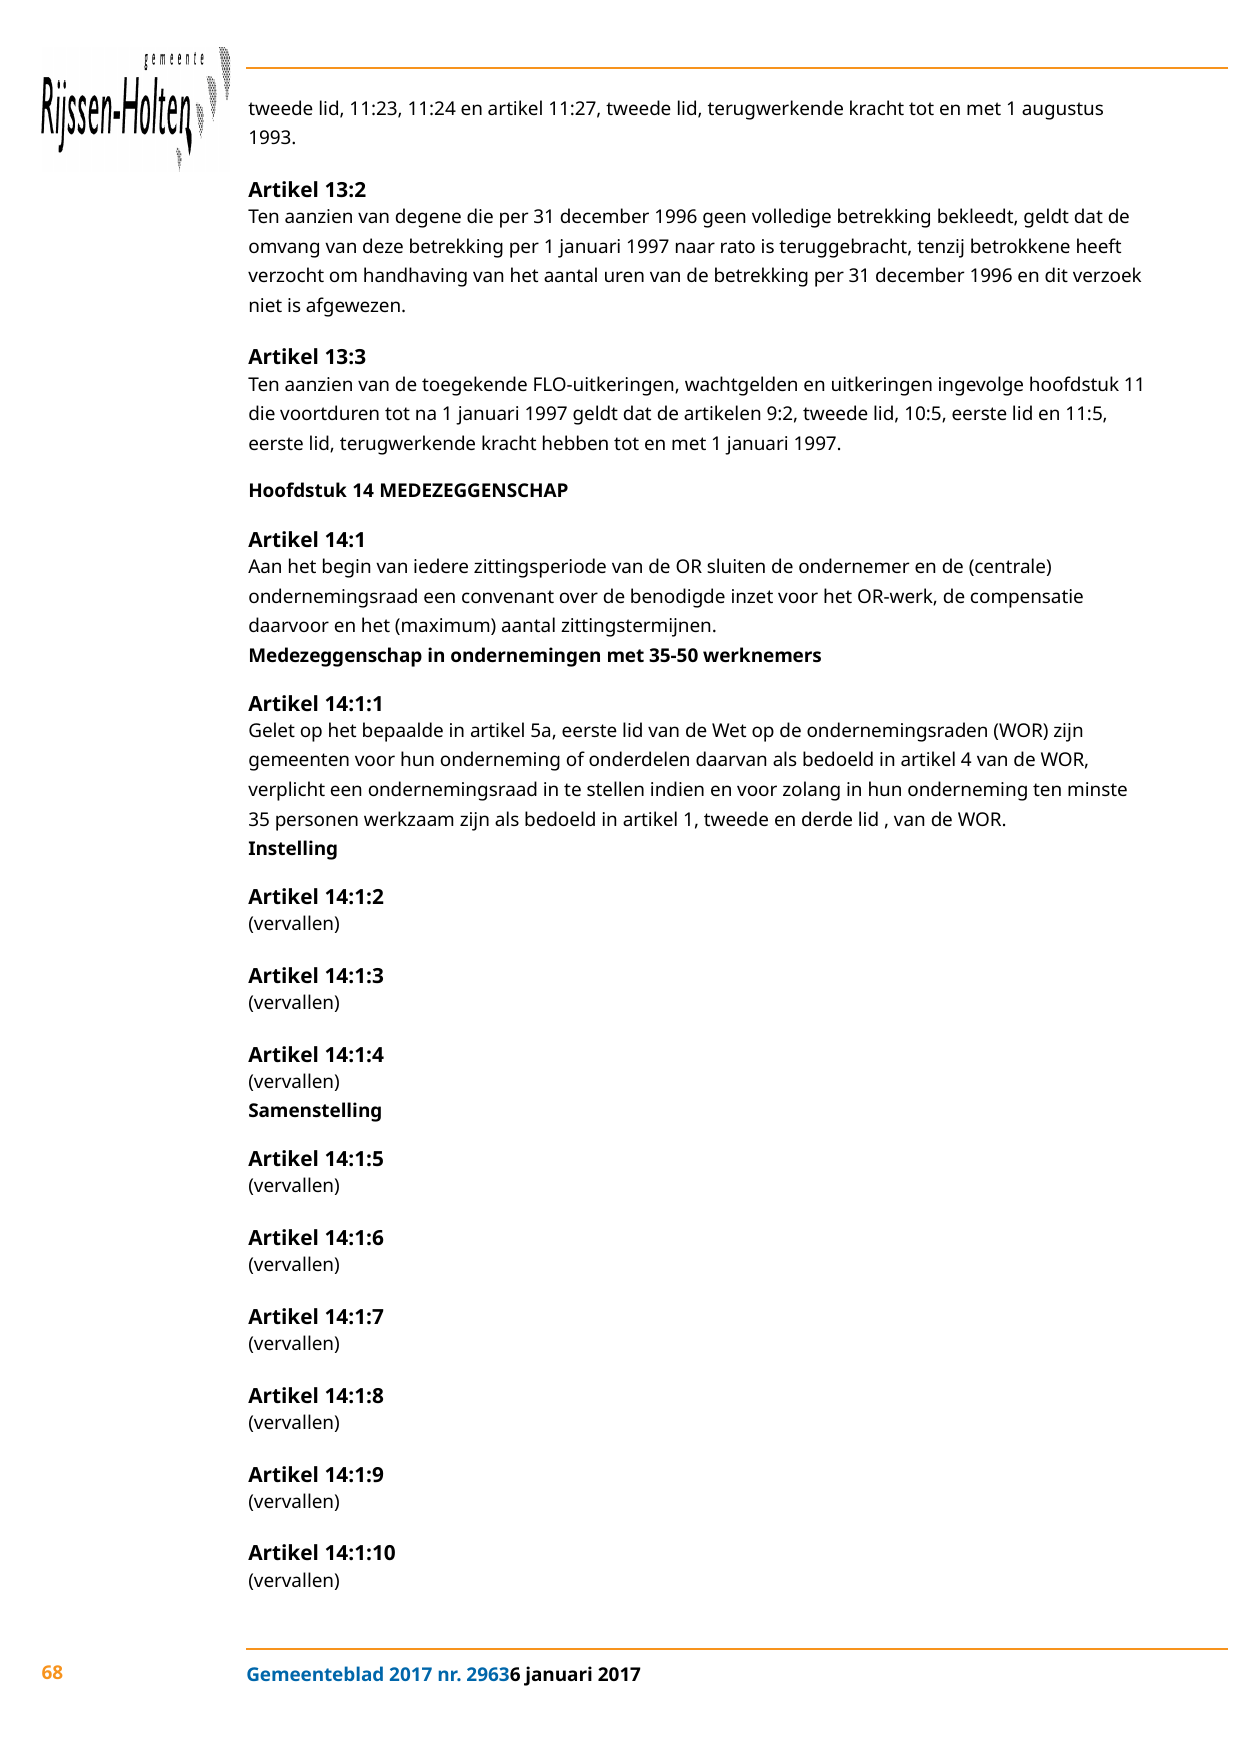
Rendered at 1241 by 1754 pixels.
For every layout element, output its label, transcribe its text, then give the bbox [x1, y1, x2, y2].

text (vervallen) [248, 1252, 1152, 1277]
text Ten aanzien van degene die per 31 december 1996 geen volledige betrekking bekleedt, geldt dat de omvang van deze betrekking per 1 januari 1997 naar rato is teruggebracht, tenzij betrokkene heeft verzocht om handhaving van het aantal uren van de betrekking per 31 december 1996 en dit verzoek niet is afgewezen. [248, 203, 1152, 318]
text (vervallen) [248, 1488, 1152, 1514]
text Instelling [248, 835, 1152, 861]
text (vervallen) [248, 989, 1152, 1015]
text Samenstelling [248, 1098, 1152, 1123]
text Artikel 14:1:8 [248, 1381, 1152, 1409]
text Artikel 13:3 [248, 342, 1152, 371]
text (vervallen) [248, 1068, 1152, 1094]
text Artikel 14:1:2 [248, 882, 1152, 910]
text Ten aanzien van de toegekende FLO-uitkeringen, wachtgelden en uitkeringen ingevolge hoofdstuk 11 die voortduren tot na 1 januari 1997 geldt dat de artikelen 9:2, tweede lid, 10:5, eerste lid en 11:5, eerste lid, terugwerkende kracht hebben tot en met 1 januari 1997. [248, 371, 1152, 456]
text Artikel 14:1:5 [248, 1144, 1152, 1173]
text Artikel 14:1 [248, 525, 1152, 553]
text Artikel 14:1:10 [248, 1538, 1152, 1567]
text Hoofdstuk 14 MEDEZEGGENSCHAP [248, 476, 1152, 504]
text (vervallen) [248, 1567, 1152, 1593]
text (vervallen) [248, 1330, 1152, 1356]
picture [41, 47, 231, 172]
text tweede lid, 11:23, 11:24 en artikel 11:27, tweede lid, terugwerkende kracht tot en met 1 augustus 1993. [248, 95, 1152, 150]
text (vervallen) [248, 1173, 1152, 1198]
text Artikel 14:1:3 [248, 961, 1152, 989]
text Artikel 14:1:7 [248, 1302, 1152, 1330]
text Aan het begin van iedere zittingsperiode van de OR sluiten de ondernemer en de (centrale) ondernemingsraad een convenant over de benodigde inzet voor het OR-werk, de compensatie daarvoor en het (maximum) aantal zittingstermijnen. [248, 553, 1152, 638]
text Gelet op het bepaalde in artikel 5a, eerste lid van de Wet op de ondernemingsraden (WOR) zijn gemeenten voor hun onderneming of onderdelen daarvan als bedoeld in artikel 4 van de WOR, verplicht een ondernemingsraad in te stellen indien en voor zolang in hun onderneming ten minste 35 personen werkzaam zijn als bedoeld in artikel 1, tweede en derde lid , van de WOR. [248, 717, 1152, 832]
text Artikel 14:1:1 [248, 689, 1152, 717]
text (vervallen) [248, 1409, 1152, 1435]
text Artikel 14:1:9 [248, 1460, 1152, 1488]
text Artikel 14:1:6 [248, 1223, 1152, 1252]
text Artikel 13:2 [248, 175, 1152, 203]
text Artikel 14:1:4 [248, 1040, 1152, 1068]
text (vervallen) [248, 910, 1152, 936]
text Medezeggenschap in ondernemingen met 35-50 werknemers [248, 642, 1152, 668]
